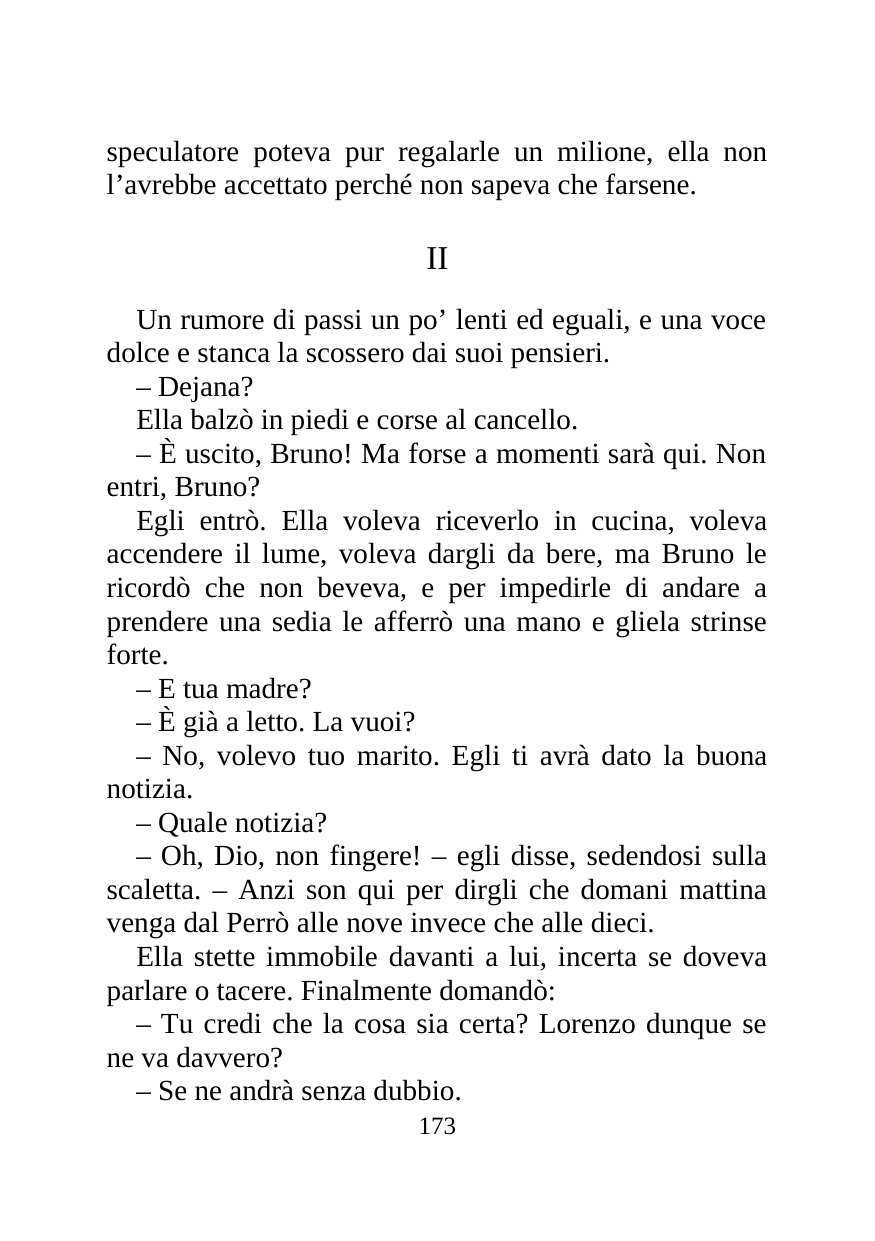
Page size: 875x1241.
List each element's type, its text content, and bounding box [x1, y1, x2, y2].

text – È uscito, Bruno! Ma forse a momenti sarà qui. Non entri, Bruno? [106, 436, 768, 503]
text speculatore poteva pur regalarle un milione, ella non l’avrebbe accettato perché non sapeva che farsene. [106, 134, 768, 201]
text – Se ne andrà senza dubbio. [106, 1073, 768, 1107]
text – Quale notizia? [106, 805, 768, 838]
text Ella stette immobile davanti a lui, incerta se doveva parlare o tacere. Finalmente domandò: [106, 939, 768, 1006]
text – E tua madre? [106, 671, 768, 704]
text Egli entrò. Ella voleva riceverlo in cucina, voleva accendere il lume, voleva dargli da bere, ma Bruno le ricordò che non beveva, e per impedirle di andare a prendere una sedia le afferrò una mano e gliela strinse forte. [106, 503, 768, 671]
text – È già a letto. La vuoi? [106, 704, 768, 738]
text – Dejana? [106, 369, 768, 402]
text Un rumore di passi un po’ lenti ed eguali, e una voce dolce e stanca la scossero dai suoi pensieri. [106, 302, 768, 369]
text – Tu credi che la cosa sia certa? Lorenzo dunque se ne va davvero? [106, 1006, 768, 1073]
subtitle II [106, 238, 768, 277]
text – No, volevo tuo marito. Egli ti avrà dato la buona notizia. [106, 738, 768, 805]
text Ella balzò in piedi e corse al cancello. [106, 402, 768, 436]
text – Oh, Dio, non fingere! – egli disse, sedendosi sulla scaletta. – Anzi son qui per dirgli che domani mattina venga dal Perrò alle nove invece che alle dieci. [106, 838, 768, 939]
